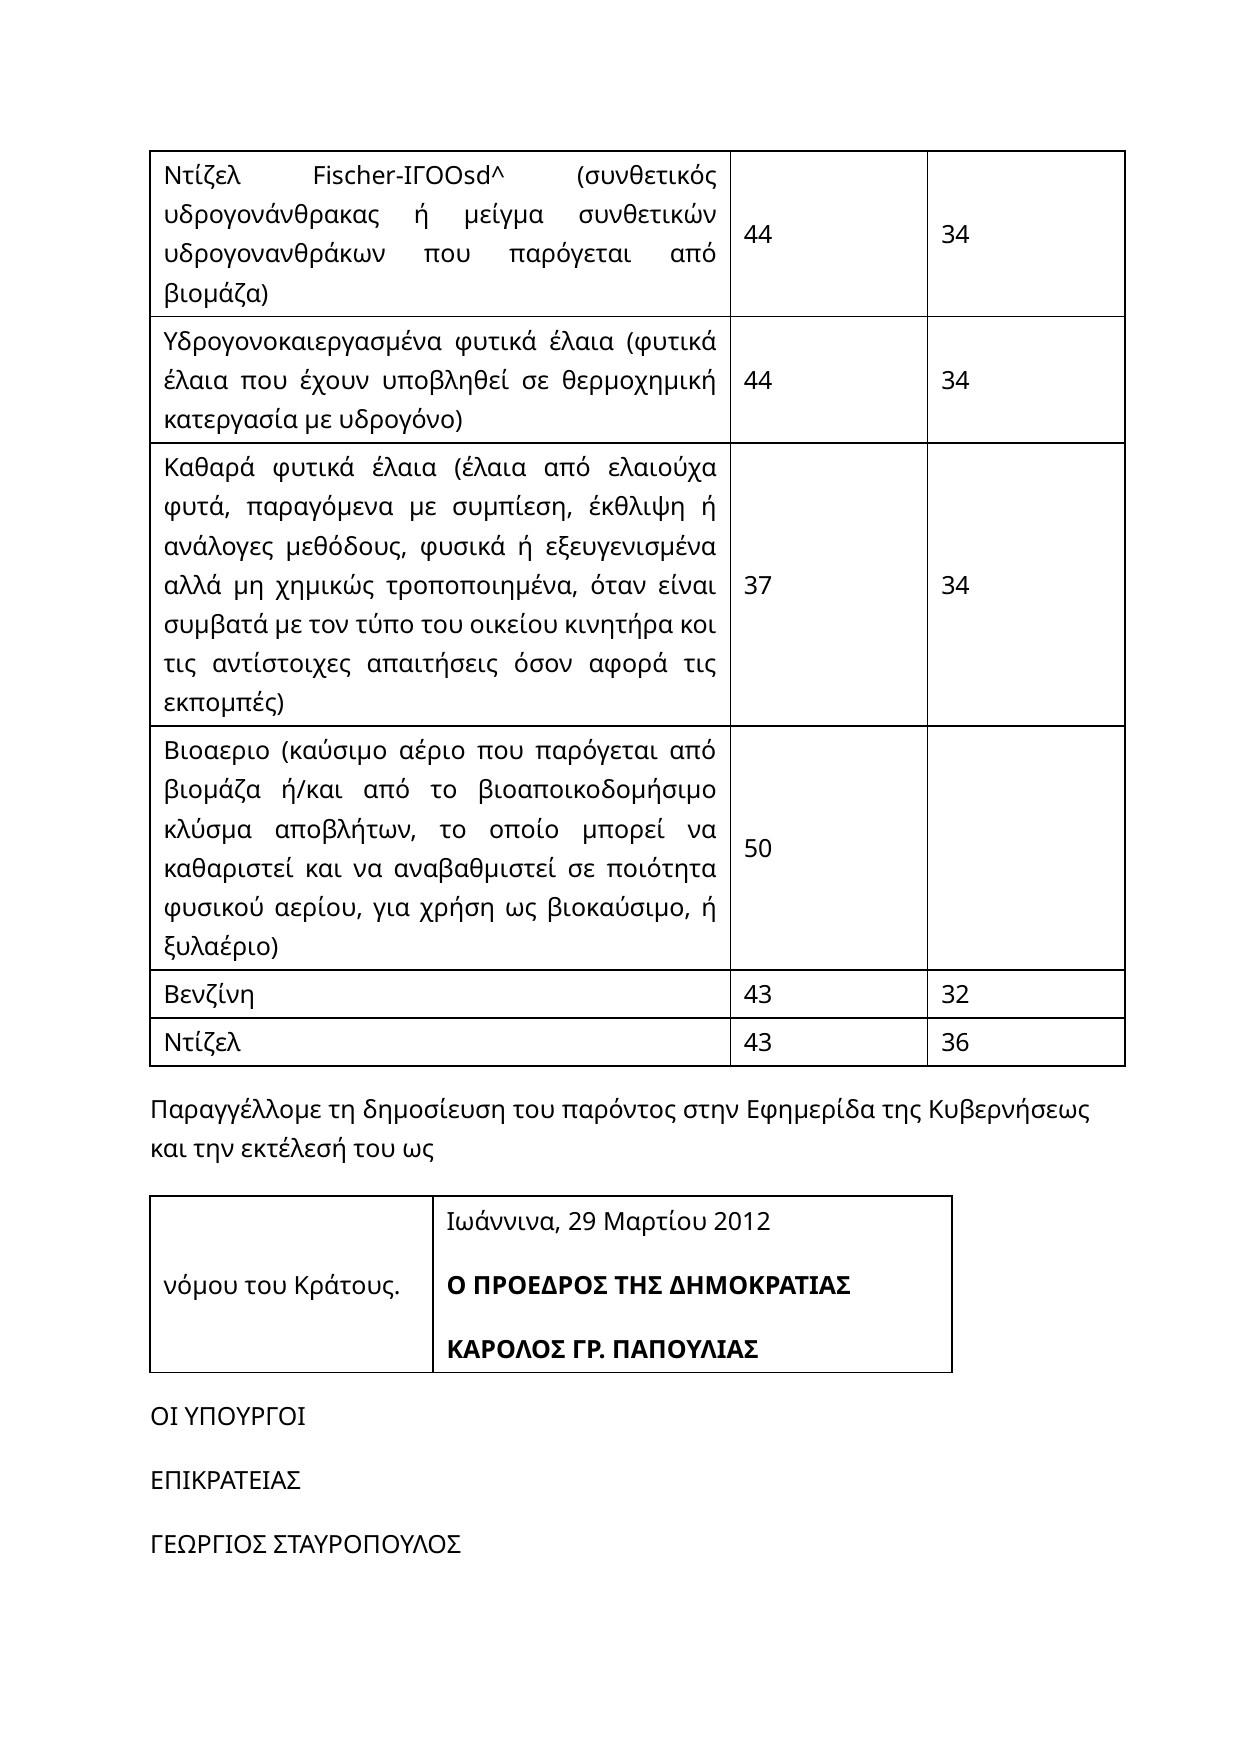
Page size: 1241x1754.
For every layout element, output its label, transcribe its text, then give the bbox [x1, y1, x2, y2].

table_cell 32 [928, 971, 1124, 1017]
table_cell 34 [928, 444, 1124, 725]
table_cell 44 [731, 317, 927, 442]
table_header Ιωάννινα, 29 Μαρτίου 2012 Ο ΠΡΟΕΔΡΟΣ ΤΗΣ ΔΗΜΟΚΡΑΤΙΑΣ ΚΑΡΟΛΟΣ ΓΡ. ΠΑΠΟΥΛΙΑΣ [434, 1197, 951, 1372]
text ΟΙ ΥΠΟΥΡΓΟΙ [150, 1398, 1090, 1432]
table_cell Ντίζελ [151, 1019, 730, 1065]
table_cell Βιοαεριο (καύσιμο αέριο που παρόγεται από βιομάζα ή/και από το βιοαποικοδομήσιμο κλύσμα αποβλήτων, το οποίο μπορεί να καθαριστεί και να αναβαθμιστεί σε ποιότητα φυσικού αερίου, για χρήση ως βιοκαύσιμο, ή ξυλαέριο) [151, 727, 730, 969]
table_cell 34 [928, 152, 1124, 316]
table_cell [928, 727, 1124, 969]
table_cell 43 [731, 1019, 927, 1065]
text ΓΕΩΡΓΙΟΣ ΣΤΑΥΡΟΠΟΥΛΟΣ [150, 1527, 1090, 1561]
table_cell 37 [731, 444, 927, 725]
table_cell 43 [731, 971, 927, 1017]
table_cell 34 [928, 317, 1124, 442]
table_cell Ντίζελ Fischer-ΙΓΟΟsd^ (συνθετικός υδρογονάνθρακας ή μείγμα συνθετικών υδρογονανθράκων που παρόγεται από βιομάζα) [151, 152, 730, 316]
text Παραγγέλλομε τη δημοσίευση του παρόντος στην Εφημερίδα της Κυβερνήσεως και την εκτέλεσή του ως [150, 1092, 1090, 1165]
table_cell Καθαρά φυτικά έλαια (έλαια από ελαιούχα φυτά, παραγόμενα με συμπίεση, έκθλιψη ή ανάλογες μεθόδους, φυσικά ή εξευγενισμένα αλλά μη χημικώς τροποποιημένα, όταν είναι συμβατά με τον τύπο του οικείου κινητήρα κοι τις αντίστοιχες απαιτήσεις όσον αφορά τις εκπομπές) [151, 444, 730, 725]
table_cell Υδρογονοκαιεργασμένα φυτικά έλαια (φυτικά έλαια που έχουν υποβληθεί σε θερμοχημική κατεργασία με υδρογόνο) [151, 317, 730, 442]
table_header νόμου του Κράτους. [151, 1197, 432, 1372]
table_cell 36 [928, 1019, 1124, 1065]
text ΕΠΙΚΡΑΤΕΙΑΣ [150, 1462, 1090, 1497]
table_cell Βενζίνη [151, 971, 730, 1017]
table_cell 50 [731, 727, 927, 969]
table_cell 44 [731, 152, 927, 316]
